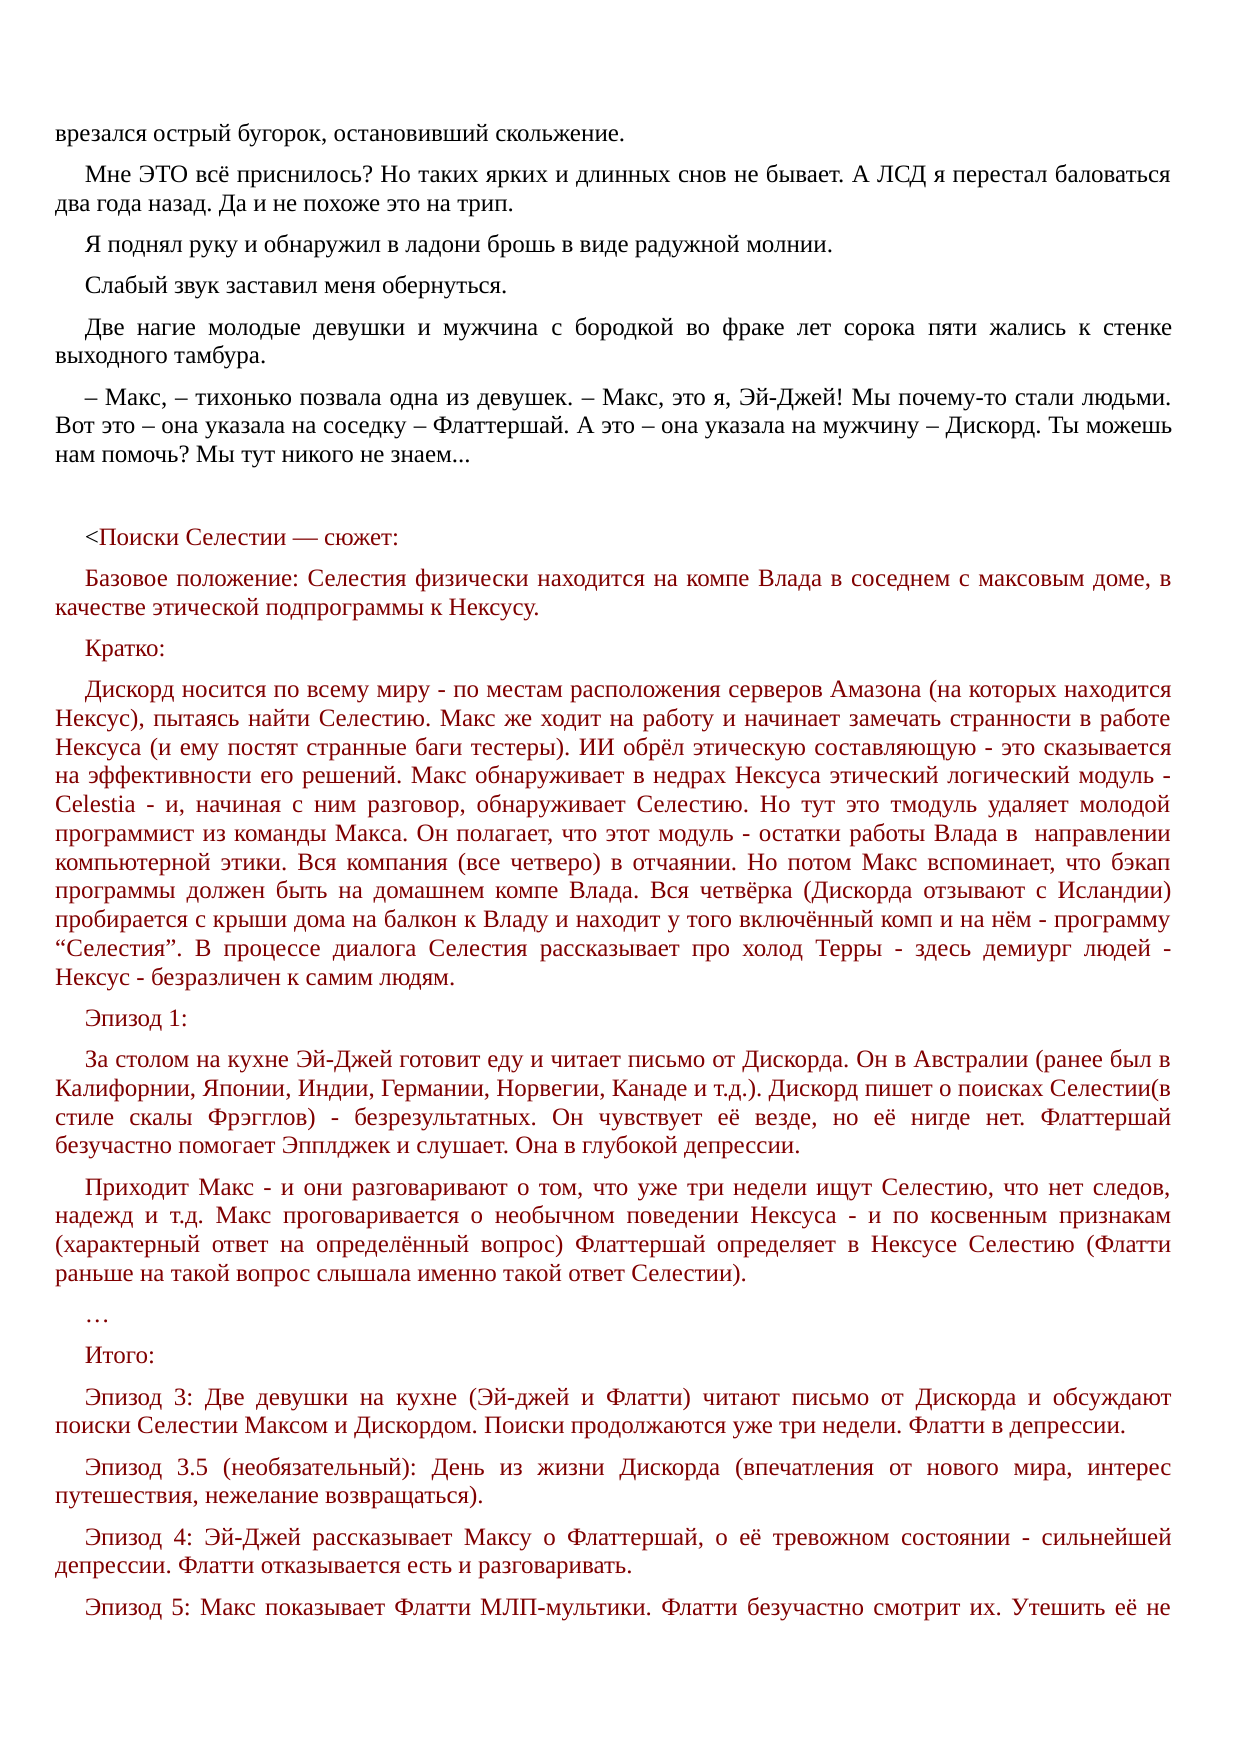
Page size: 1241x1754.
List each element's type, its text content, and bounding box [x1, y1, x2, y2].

text <Поиски Селестии — сюжет: [55, 522, 1172, 551]
text Кратко: [55, 633, 1172, 662]
text Я поднял руку и обнаружил в ладони брошь в виде радужной молнии. [55, 229, 1172, 258]
text Базовое положение: Селестия физически находится на компе Влада в соседнем с максовым доме, в качестве этической подпрограммы к Нексусу. [55, 563, 1172, 621]
text Мне ЭТО всё приснилось? Но таких ярких и длинных снов не бывает. А ЛСД я перестал баловаться два года назад. Да и не похоже это на трип. [55, 159, 1172, 217]
text Две нагие молодые девушки и мужчина с бородкой во фраке лет сорока пяти жались к стенке выходного тамбура. [55, 312, 1172, 369]
text Эпизод 1: [55, 1003, 1172, 1032]
text Эпизод 3.5 (необязательный): День из жизни Дискорда (впечатления от нового мира, интерес путешествия, нежелание возвращаться). [55, 1452, 1172, 1509]
text Итого: [55, 1341, 1172, 1369]
text – Макс, – тихонько позвала одна из девушек. – Макс, это я, Эй-Джей! Мы почему-то стали людьми. Вот это – она указала на соседку – Флаттершай. А это – она указала на мужчину – Дискорд. Ты можешь нам помочь? Мы тут никого не знаем... [55, 382, 1172, 468]
text Эпизод 5: Макс показывает Флатти МЛП-мультики. Флатти безучастно смотрит их. Утешить её не [55, 1592, 1172, 1621]
text врезался острый бугорок, остановивший скольжение. [55, 118, 1172, 147]
text Эпизод 4: Эй-Джей рассказывает Максу о Флаттершай, о её тревожном состоянии - сильнейшей депрессии. Флатти отказывается есть и разговаривать. [55, 1522, 1172, 1579]
text Эпизод 3: Две девушки на кухне (Эй-джей и Флатти) читают письмо от Дискорда и обсуждают поиски Селестии Максом и Дискордом. Поиски продолжаются уже три недели. Флатти в депрессии. [55, 1382, 1172, 1439]
text Дискорд носится по всему миру - по местам расположения серверов Амазона (на которых находится Нексус), пытаясь найти Селестию. Макс же ходит на работу и начинает замечать странности в работе Нексуса (и ему постят странные баги тестеры). ИИ обрёл этическую составляющую - это сказывается на эффективности его решений. Макс обнаруживает в недрах Нексуса этический логический модуль - Celestia - и, начиная с ним разговор, обнаруживает Селестию. Но тут это тмодуль удаляет молодой программист из команды Макса. Он полагает, что этот модуль - остатки работы Влада в направлении компьютерной этики. Вся компания (все четверо) в отчаянии. Но потом Макс вспоминает, что бэкап программы должен быть на домашнем компе Влада. Вся четвёрка (Дискорда отзывают с Исландии) пробирается с крыши дома на балкон к Владу и находит у того включённый комп и на нём - программу “Селестия”. В процессе диалога Селестия рассказывает про холод Терры - здесь демиург людей - Нексус - безразличен к самим людям. [55, 674, 1172, 991]
text … [55, 1299, 1172, 1328]
text За столом на кухне Эй-Джей готовит еду и читает письмо от Дискорда. Он в Австралии (ранее был в Калифорнии, Японии, Индии, Германии, Норвегии, Канаде и т.д.). Дискорд пишет о поисках Селестии(в стиле скалы Фрэгглов) - безрезультатных. Он чувствует её везде, но её нигде нет. Флаттершай безучастно помогает Эпплджек и слушает. Она в глубокой депрессии. [55, 1044, 1172, 1159]
text Слабый звук заставил меня обернуться. [55, 271, 1172, 299]
text Приходит Макс - и они разговаривают о том, что уже три недели ищут Селестию, что нет следов, надежд и т.д. Макс проговаривается о необычном поведении Нексуса - и по косвенным признакам (характерный ответ на определённый вопрос) Флаттершай определяет в Нексусе Селестию (Флатти раньше на такой вопрос слышала именно такой ответ Селестии). [55, 1172, 1172, 1287]
